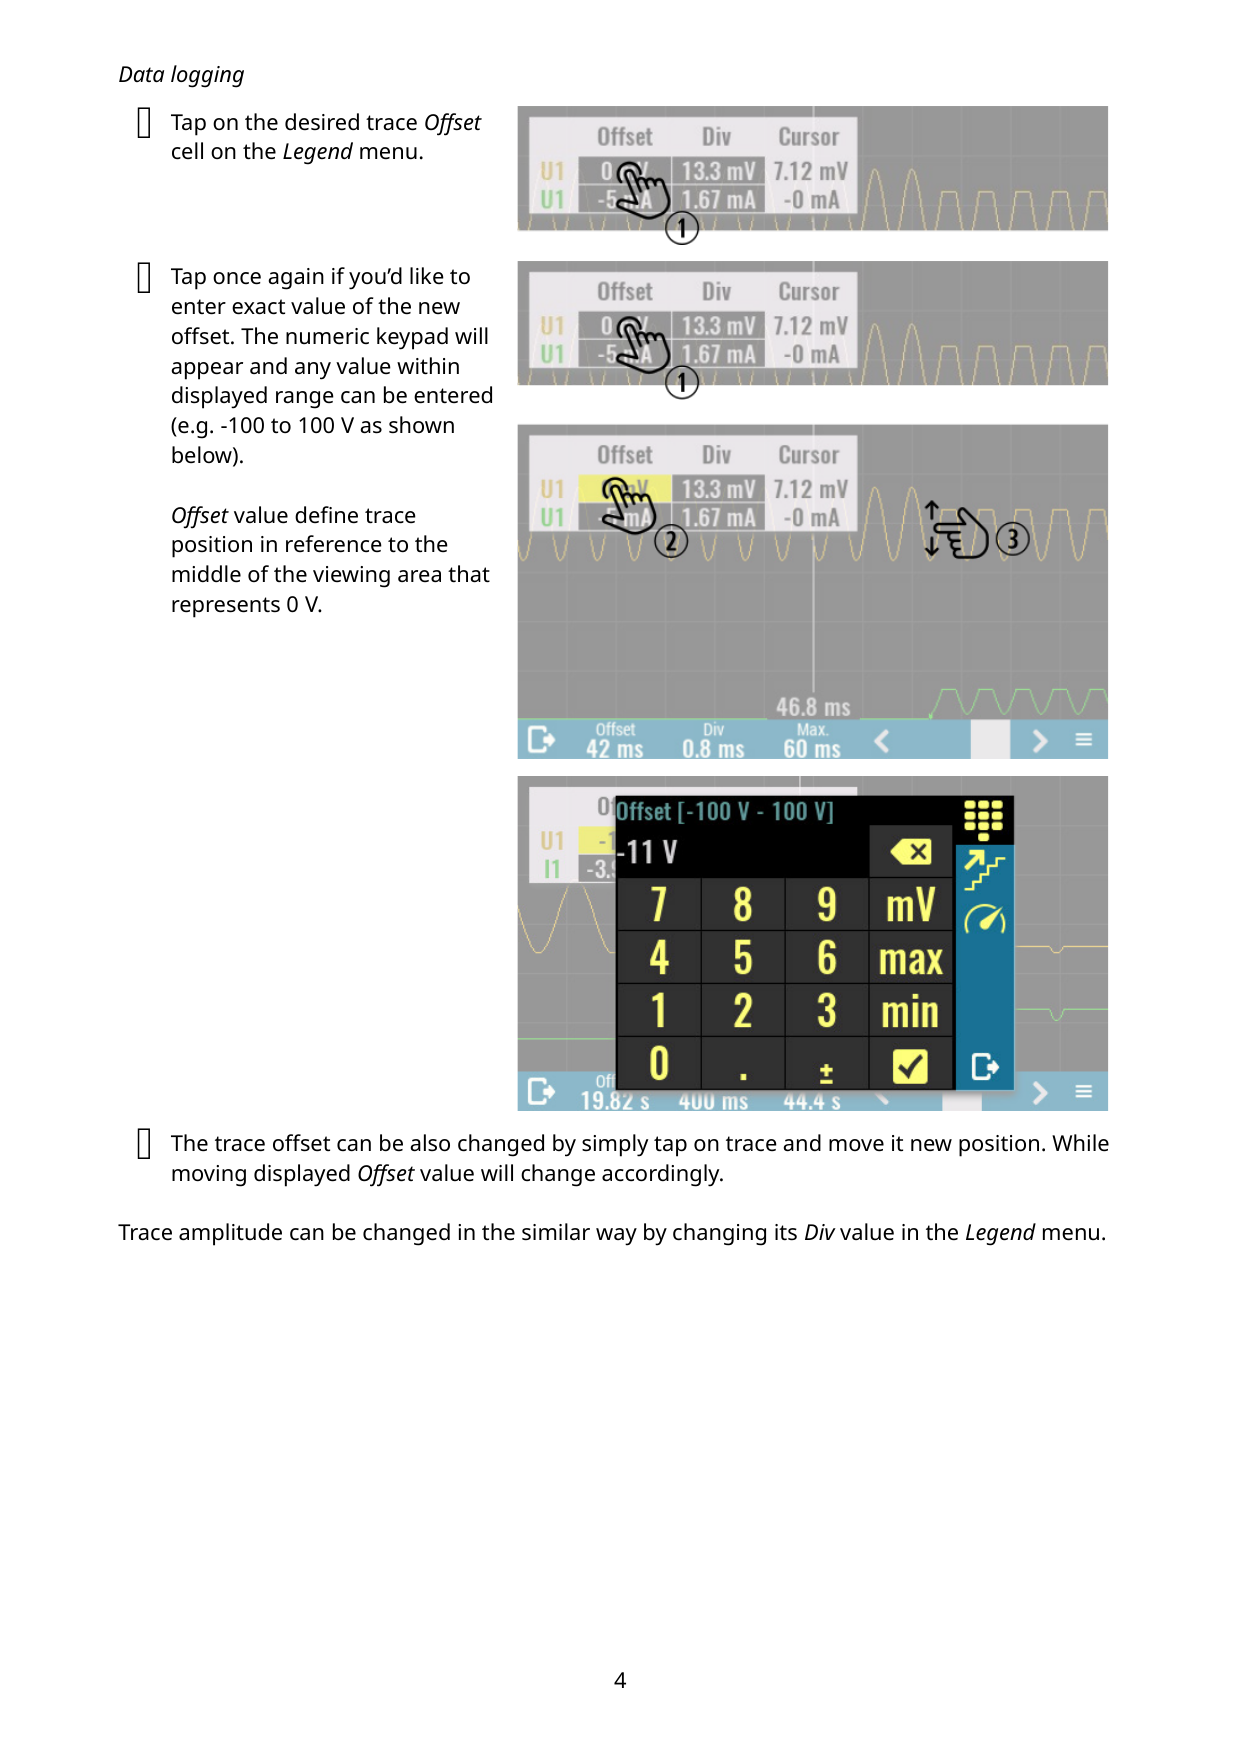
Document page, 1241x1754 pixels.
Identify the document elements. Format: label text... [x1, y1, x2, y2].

table_cell [503, 107, 1123, 261]
table_cell Tap on the desired trace Offset cell on the Legend menu. [171, 107, 503, 261]
table_cell  [118, 1128, 171, 1187]
text Trace amplitude can be changed in the similar way by changing its Div value in the Legend menu. [118, 1217, 1122, 1247]
table_cell [503, 261, 1123, 776]
picture [517, 776, 1109, 1111]
table_cell [118, 776, 171, 1128]
table_cell [503, 776, 1123, 1128]
table_cell Tap once again if you’d like to enter exact value of the new offset. The numeric keypad will appear and any value within displayed range can be entered (e.g. -100 to 100 V as shown below). Offset value define trace position in reference to the middle of the viewing area that represents 0 V. [171, 261, 503, 776]
table_cell [171, 776, 503, 1128]
table_cell  [118, 107, 171, 261]
table_cell  [118, 261, 171, 776]
table_cell The trace offset can be also changed by simply tap on trace and move it new position. While moving displayed Offset value will change accordingly. [171, 1128, 1123, 1187]
picture [517, 106, 1109, 245]
picture [517, 261, 1109, 759]
